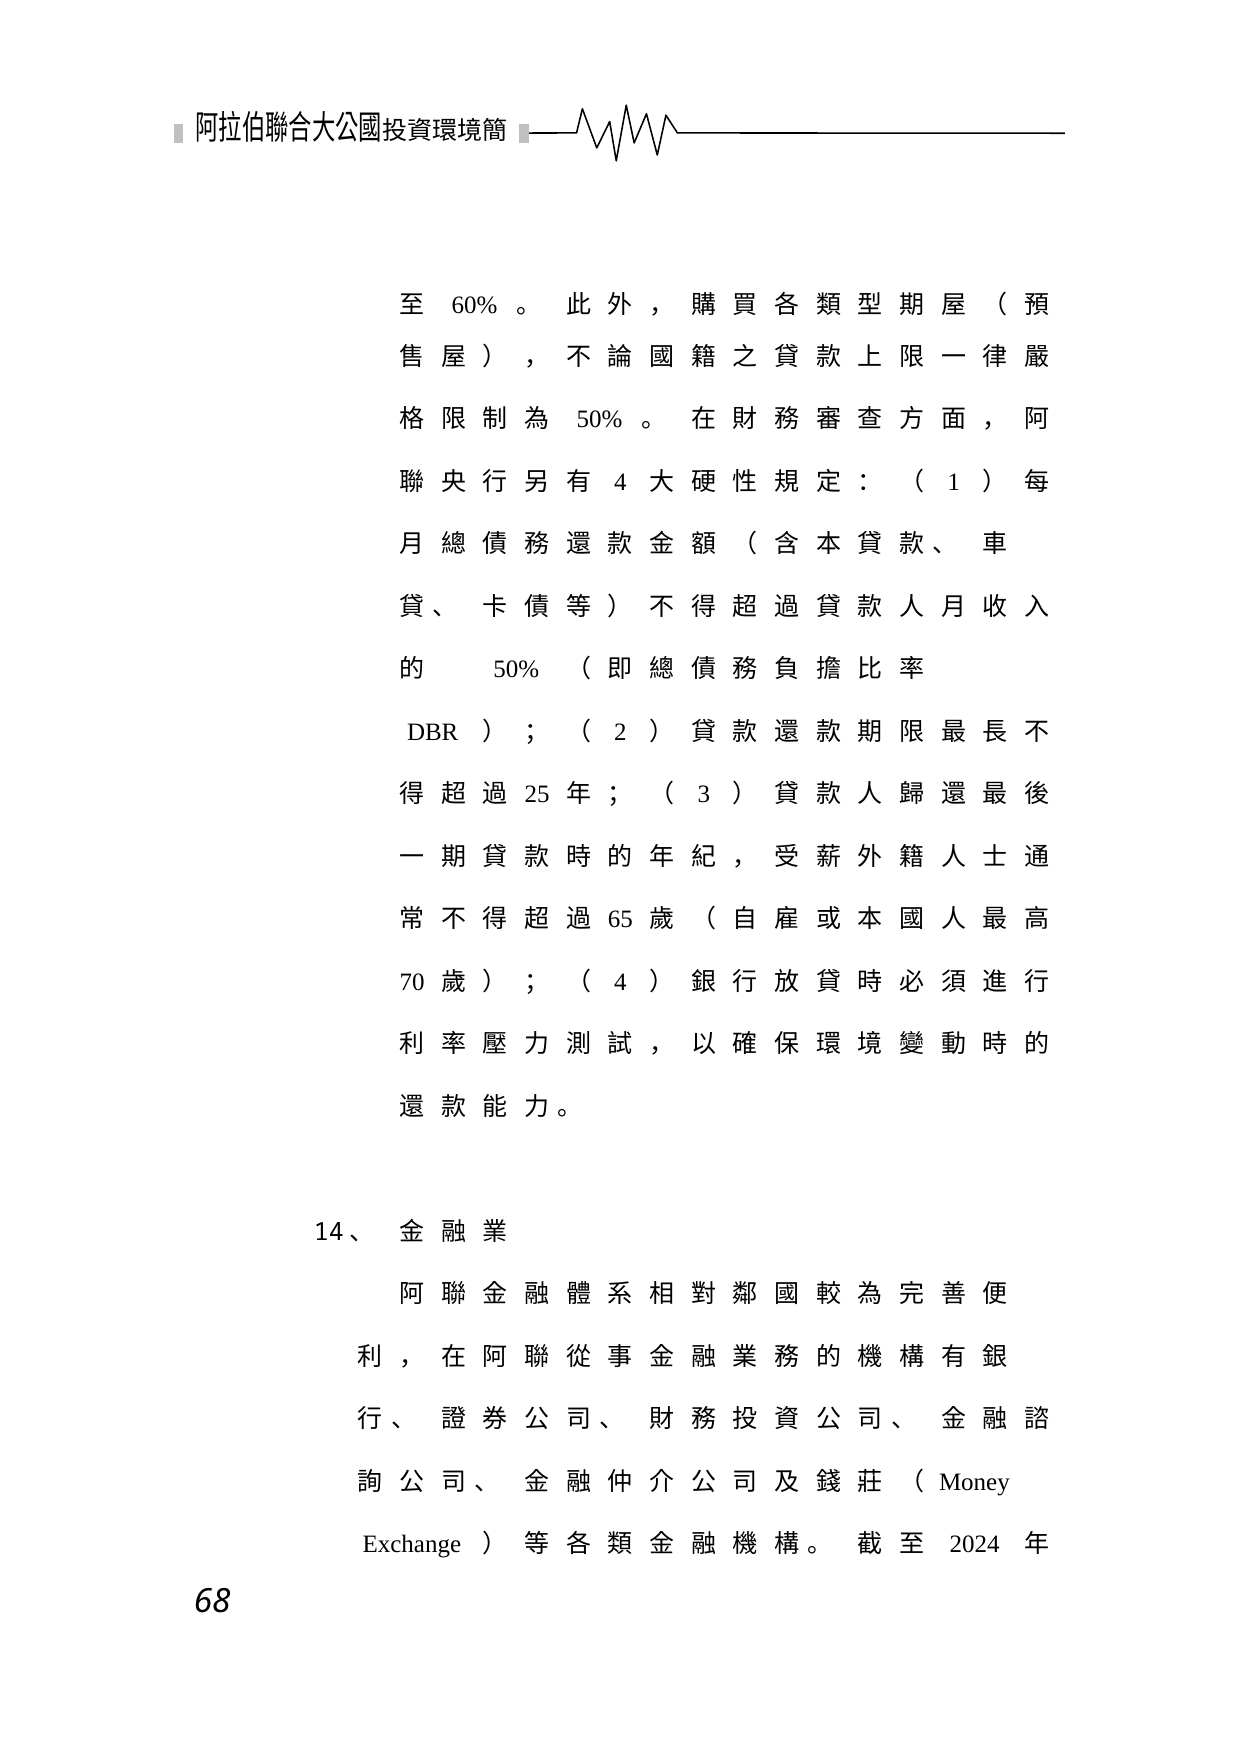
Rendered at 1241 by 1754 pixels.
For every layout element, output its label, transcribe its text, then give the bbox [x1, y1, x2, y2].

text 14、金融業 [282, 1188, 1058, 1250]
text 至60%。此外，購買各類型期屋（預售屋），不論國籍之貸款上限一律嚴格限制為50%。在財務審查方面，阿聯央行另有4大硬性規定：（1）每月總債務還款金額（含本貸款、車貸、卡債等）不得超過貸款人月收入的 50%（即總債務負擔比率DBR）；（2）貸款還款期限最長不得超過25年；（3）貸款人歸還最後一期貸款時的年紀，受薪外籍人士通常不得超過65歲（自雇或本國人最高70歲）；（4）銀行放貸時必須進行利率壓力測試，以確保環境變動時的還款能力。 [367, 250, 1058, 1125]
text 阿聯金融體系相對鄰國較為完善便利，在阿聯從事金融業務的機構有銀行、證券公司、財務投資公司、金融諮詢公司、金融仲介公司及錢莊（Money Exchange）等各類金融機構。截至2024年 [330, 1250, 1058, 1563]
